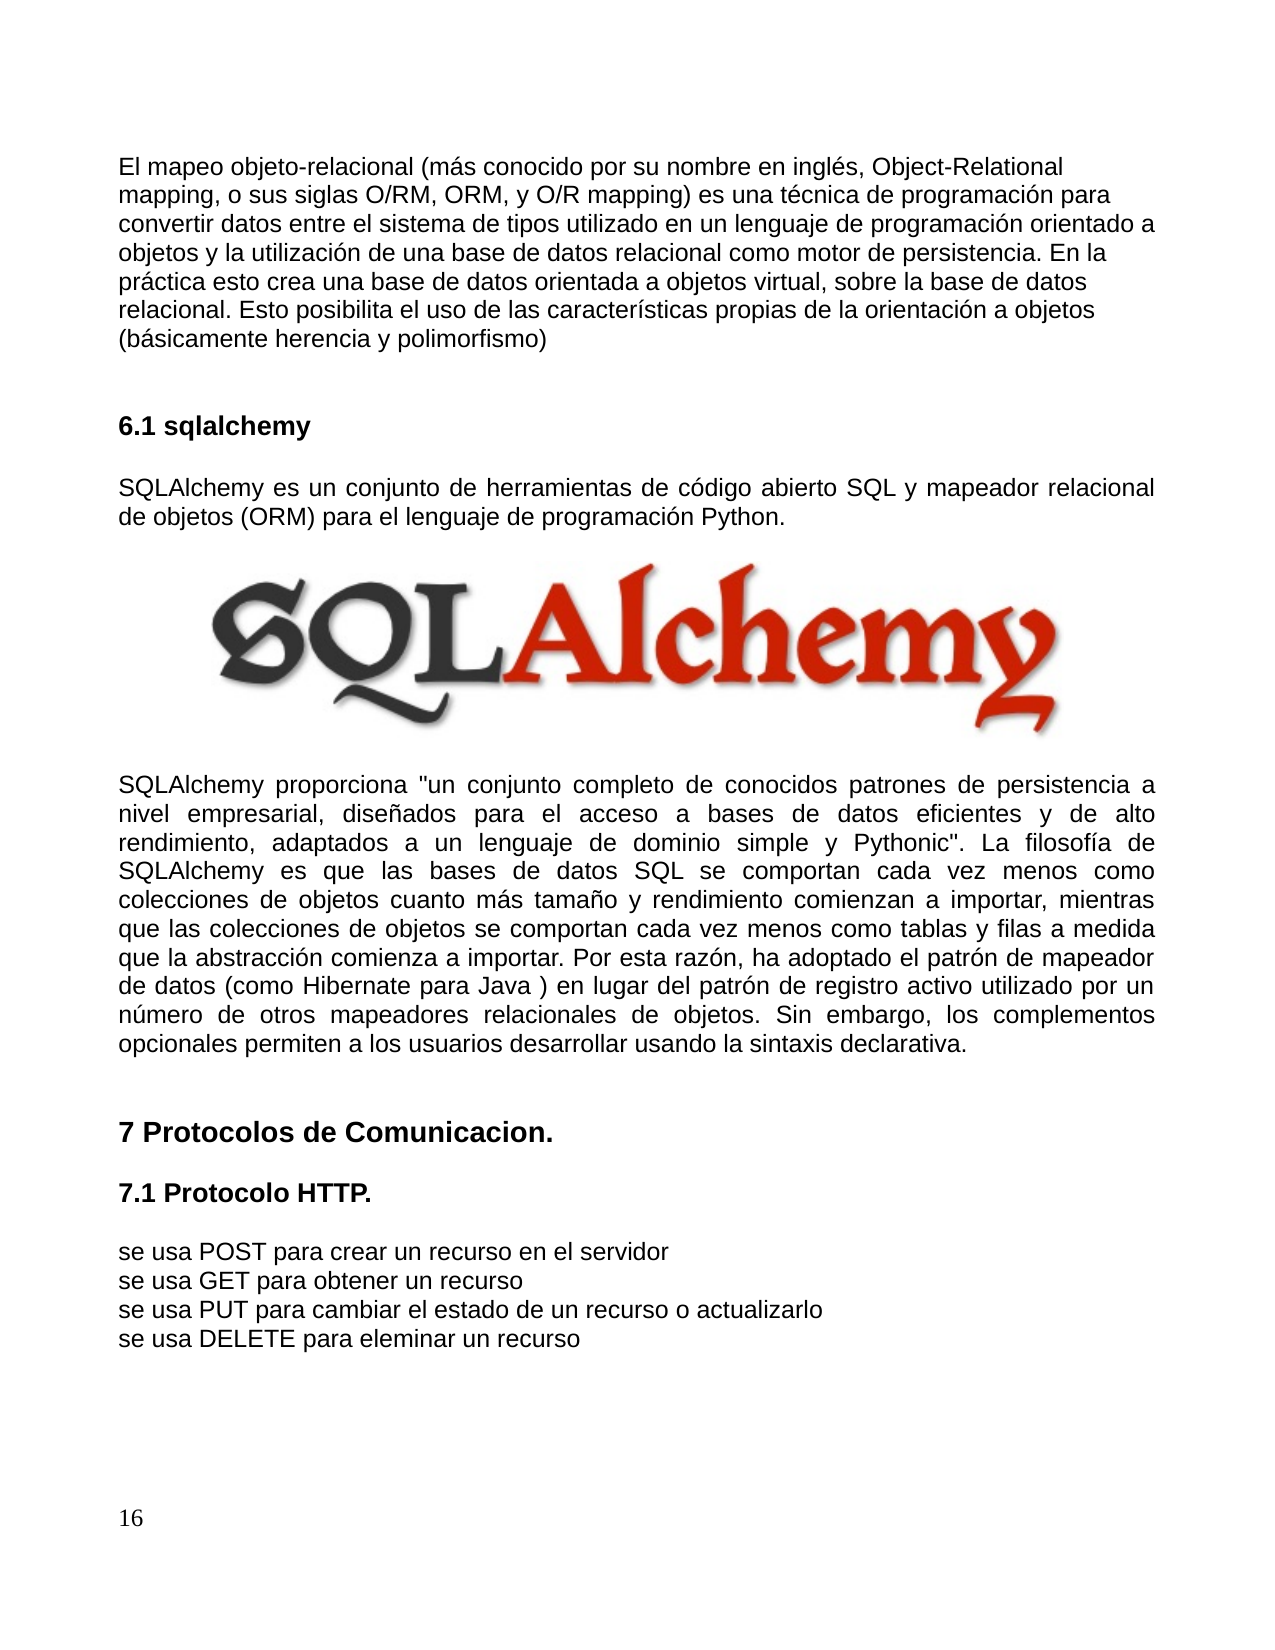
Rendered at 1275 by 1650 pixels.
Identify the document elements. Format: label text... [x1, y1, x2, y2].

text 7.1 Protocolo HTTP. [118, 1177, 1157, 1209]
text se usa DELETE para eleminar un recurso [118, 1324, 1157, 1352]
text 6.1 sqlalchemy [118, 410, 1157, 442]
text SQLAlchemy proporciona "un conjunto completo de conocidos patrones de persistencia a nivel empresarial, diseñados para el acceso a bases de datos eficientes y de alto rendimiento, adaptados a un lenguaje de dominio simple y Pythonic". La filosofía de SQLAlchemy es que las bases de datos SQL se comportan cada vez menos como colecciones de objetos cuanto más tamaño y rendimiento comienzan a importar, mientras que las colecciones de objetos se comportan cada vez menos como tablas y filas a medida que la abstracción comienza a importar. Por esta razón, ha adoptado el patrón de mapeador de datos (como Hibernate para Java ) en lugar del patrón de registro activo utilizado por un número de otros mapeadores relacionales de objetos. Sin embargo, los complementos opcionales permiten a los usuarios desarrollar usando la sintaxis declarativa. [118, 770, 1157, 1058]
text 7 Protocolos de Comunicacion. [118, 1115, 1157, 1149]
text se usa GET para obtener un recurso [118, 1266, 1157, 1295]
picture [211, 561, 1064, 742]
text SQLAlchemy es un conjunto de herramientas de código abierto SQL y mapeador relacional de objetos (ORM) para el lenguaje de programación Python. [118, 473, 1157, 530]
text El mapeo objeto-relacional (más conocido por su nombre en inglés, Object-Relational mapping, o sus siglas O/RM, ORM, y O/R mapping) es una técnica de programación para convertir datos entre el sistema de tipos utilizado en un lenguaje de programación orientado a objetos y la utilización de una base de datos relacional como motor de persistencia. En la práctica esto crea una base de datos orientada a objetos virtual, sobre la base de datos relacional. Esto posibilita el uso de las características propias de la orientación a objetos (básicamente herencia y polimorfismo) [118, 152, 1157, 353]
text se usa PUT para cambiar el estado de un recurso o actualizarlo [118, 1295, 1157, 1324]
text se usa POST para crear un recurso en el servidor [118, 1237, 1157, 1266]
